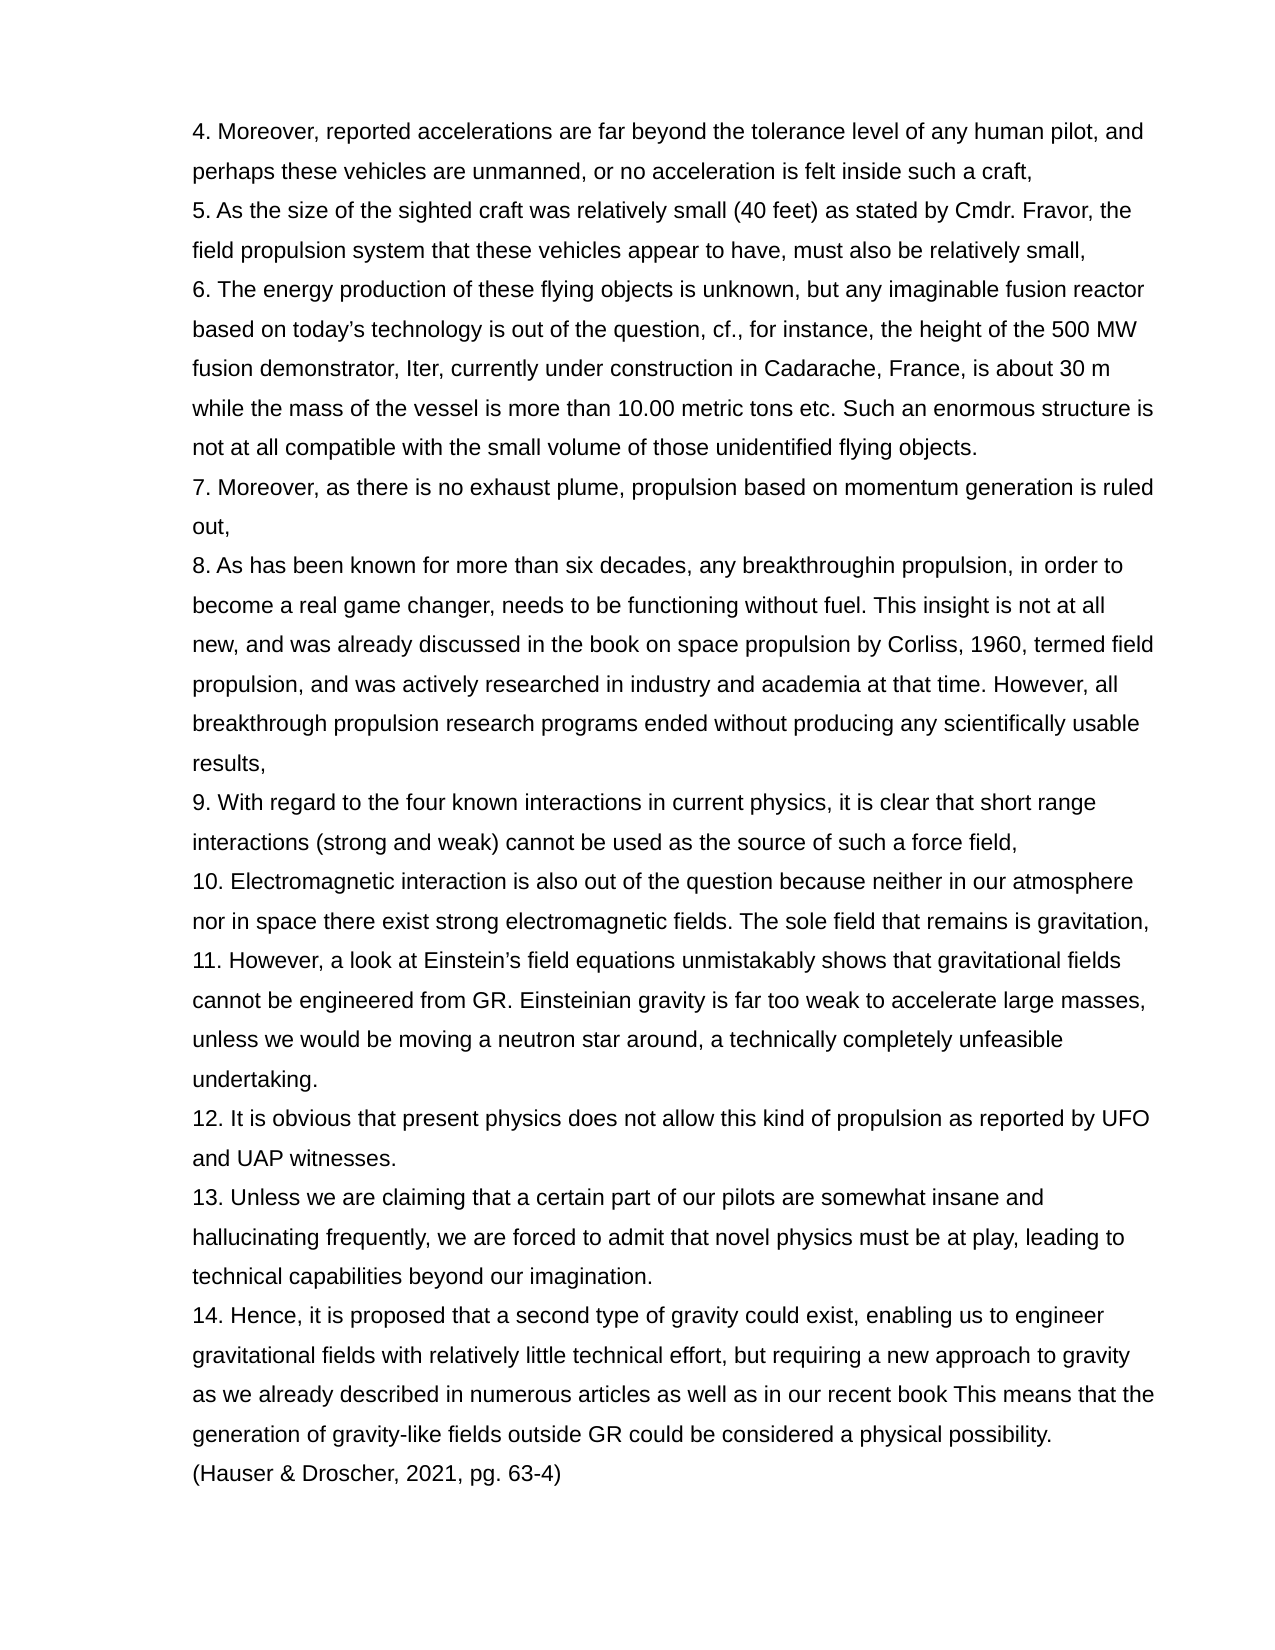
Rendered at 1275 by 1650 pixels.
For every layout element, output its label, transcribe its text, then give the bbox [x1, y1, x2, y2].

text 13. Unless we are claiming that a certain part of our pilots are somewhat insane and hallucinating frequently, we are forced to admit that novel physics must be at play, leading to technical capabilities beyond our imagination. [192, 1184, 1157, 1289]
text 14. Hence, it is proposed that a second type of gravity could exist, enabling us to engineer gravitational fields with relatively little technical effort, but requiring a new approach to gravity as we already described in numerous articles as well as in our recent book This means that the generation of gravity-like fields outside GR could be considered a physical possibility. [192, 1302, 1157, 1447]
text 12. It is obvious that present physics does not allow this kind of propulsion as reported by UFO and UAP witnesses. [192, 1105, 1157, 1171]
text 8. As has been known for more than six decades, any breakthroughin propulsion, in order to become a real game changer, needs to be functioning without fuel. This insight is not at all new, and was already discussed in the book on space propulsion by Corliss, 1960, termed field propulsion, and was actively researched in industry and academia at that time. However, all breakthrough propulsion research programs ended without producing any scientifically usable results, [192, 552, 1157, 776]
text 9. With regard to the four known interactions in current physics, it is clear that short range interactions (strong and weak) cannot be used as the source of such a force field, [192, 789, 1157, 855]
text 6. The energy production of these flying objects is unknown, but any imaginable fusion reactor based on today’s technology is out of the question, cf., for instance, the height of the 500 MW fusion demonstrator, Iter, currently under construction in Cadarache, France, is about 30 m while the mass of the vessel is more than 10.00 metric tons etc. Such an enormous structure is not at all compatible with the small volume of those unidentified flying objects. [192, 276, 1157, 460]
text 5. As the size of the sighted craft was relatively small (40 feet) as stated by Cmdr. Fravor, the field propulsion system that these vehicles appear to have, must also be relatively small, [192, 197, 1157, 263]
text 10. Electromagnetic interaction is also out of the question because neither in our atmosphere nor in space there exist strong electromagnetic fields. The sole field that remains is gravitation, [192, 868, 1157, 934]
text 7. Moreover, as there is no exhaust plume, propulsion based on momentum generation is ruled out, [192, 473, 1157, 539]
text 4. Moreover, reported accelerations are far beyond the tolerance level of any human pilot, and perhaps these vehicles are unmanned, or no acceleration is felt inside such a craft, [192, 118, 1157, 184]
text (Hauser & Droscher, 2021, pg. 63-4) [192, 1460, 1157, 1487]
text 11. However, a look at Einstein’s field equations unmistakably shows that gravitational fields cannot be engineered from GR. Einsteinian gravity is far too weak to accelerate large masses, unless we would be moving a neutron star around, a technically completely unfeasible undertaking. [192, 947, 1157, 1092]
